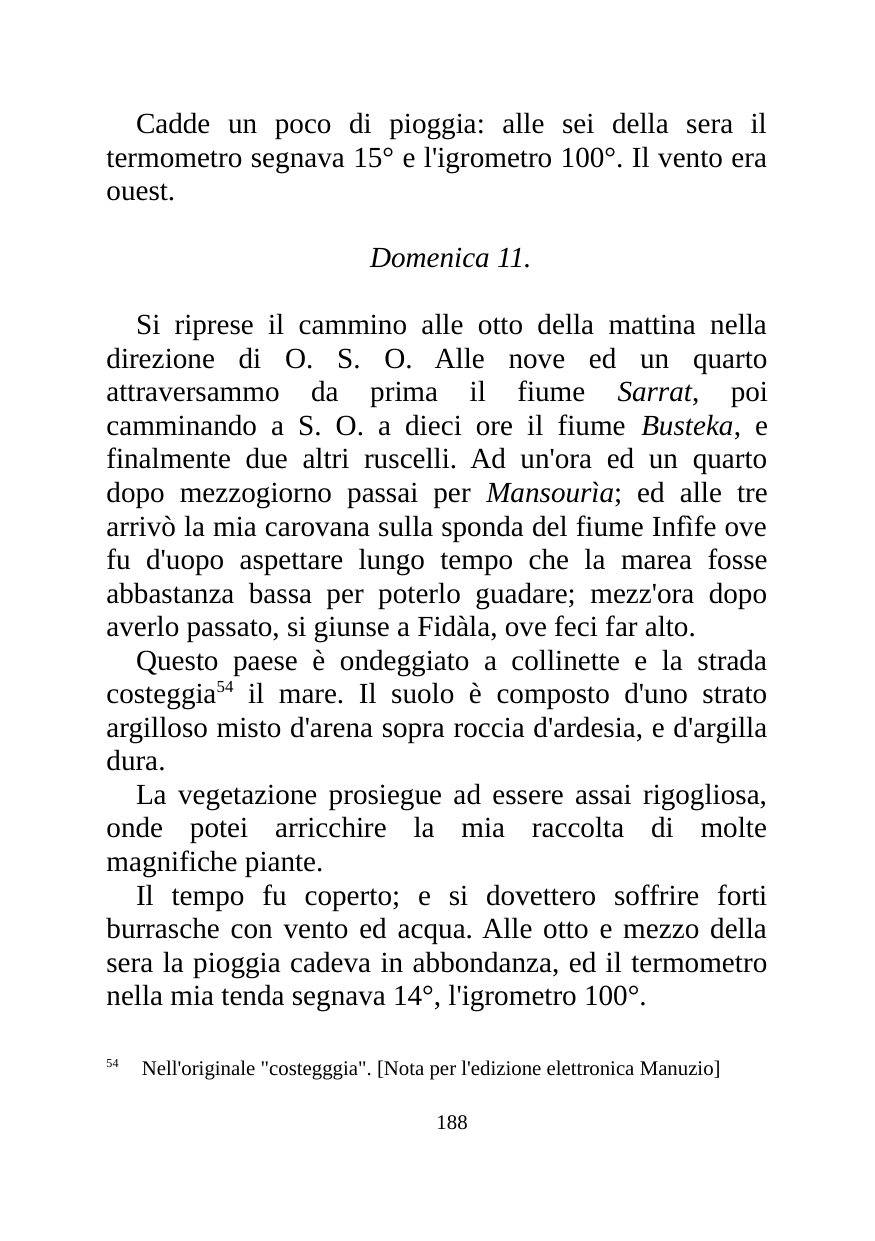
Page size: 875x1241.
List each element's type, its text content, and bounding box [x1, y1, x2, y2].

text La vegetazione prosiegue ad essere assai rigogliosa, onde potei arricchire la mia raccolta di molte magnifiche piante. [106, 777, 768, 878]
text Cadde un poco di pioggia: alle sei della sera il termometro segnava 15° e l'igrometro 100°. Il vento era ouest. [106, 106, 768, 207]
text Si riprese il cammino alle otto della mattina nella direzione di O. S. O. Alle nove ed un quarto attraversammo da prima il fiume Sarrat, poi camminando a S. O. a dieci ore il fiume Busteka, e finalmente due altri ruscelli. Ad un'ora ed un quarto dopo mezzogiorno passai per Mansourìa; ed alle tre arrivò la mia carovana sulla sponda del fiume Infìfe ove fu d'uopo aspettare lungo tempo che la marea fosse abbastanza bassa per poterlo guadare; mezz'ora dopo averlo passato, si giunse a Fidàla, ove feci far alto. [106, 307, 768, 643]
text Nell'originale "costegggia". [Nota per l'edizione elettronica Manuzio] [106, 1056, 768, 1080]
text Domenica 11. [106, 240, 768, 274]
text Questo paese è ondeggiato a collinette e la strada costeggia il mare. Il suolo è composto d'uno strato argilloso misto d'arena sopra roccia d'ardesia, e d'argilla dura. [106, 643, 768, 777]
text Il tempo fu coperto; e si dovettero soffrire forti burrasche con vento ed acqua. Alle otto e mezzo della sera la pioggia cadeva in abbondanza, ed il termometro nella mia tenda segnava 14°, l'igrometro 100°. [106, 878, 768, 1012]
